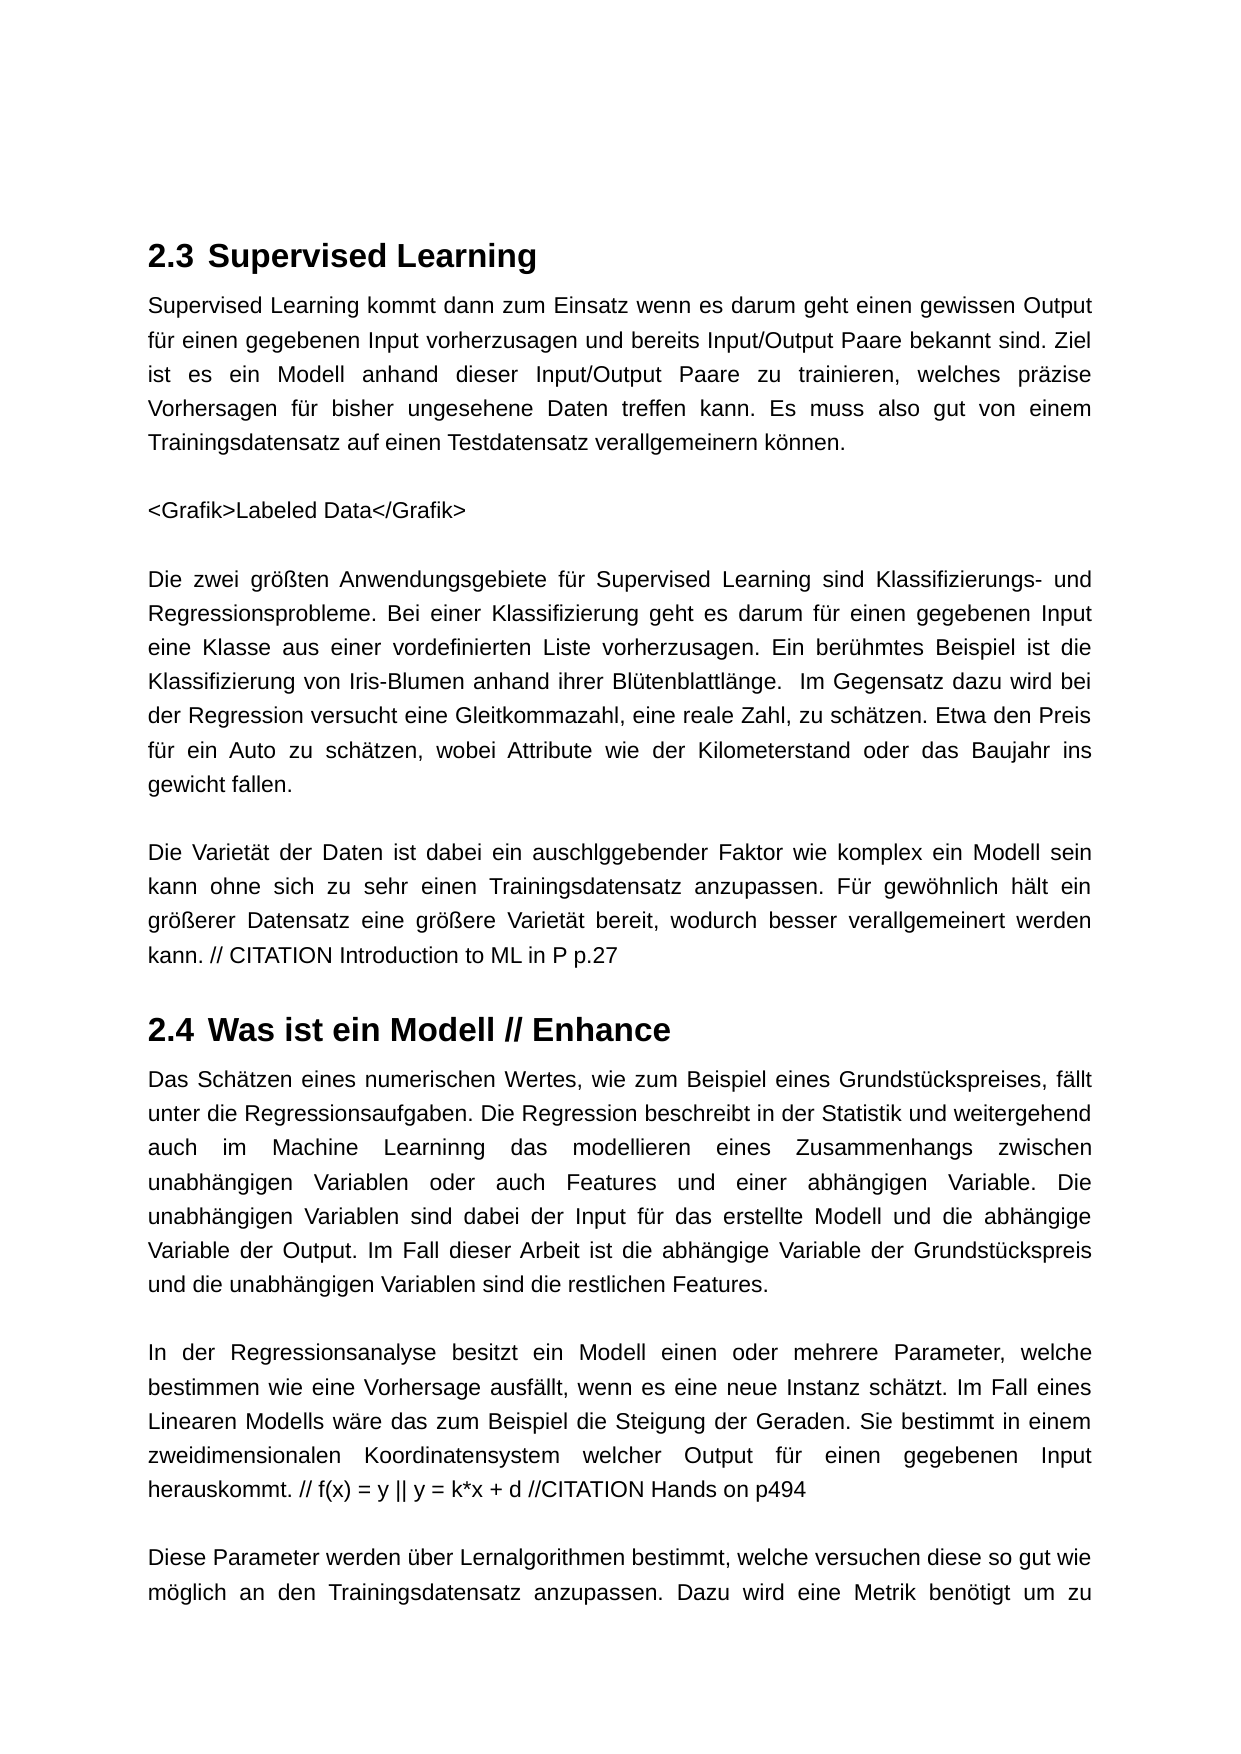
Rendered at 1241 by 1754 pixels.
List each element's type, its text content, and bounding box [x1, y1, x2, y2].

text <Grafik>Labeled Data</Grafik> [148, 497, 1092, 524]
subtitle Was ist ein Modell // Enhance [148, 1010, 1092, 1048]
text Die Varietät der Daten ist dabei ein auschlggebender Faktor wie komplex ein Modell sein kann ohne sich zu sehr einen Trainingsdatensatz anzupassen. Für gewöhnlich hält ein größerer Datensatz eine größere Varietät bereit, wodurch besser verallgemeinert werden kann. // CITATION Introduction to ML in P p.27 [148, 839, 1092, 968]
text Das Schätzen eines numerischen Wertes, wie zum Beispiel eines Grundstückspreises, fällt unter die Regressionsaufgaben. Die Regression beschreibt in der Statistik und weitergehend auch im Machine Learninng das modellieren eines Zusammenhangs zwischen unabhängigen Variablen oder auch Features und einer abhängigen Variable. Die unabhängigen Variablen sind dabei der Input für das erstellte Modell und die abhängige Variable der Output. Im Fall dieser Arbeit ist die abhängige Variable der Grundstückspreis und die unabhängigen Variablen sind die restlichen Features. [148, 1066, 1092, 1297]
text Die zwei größten Anwendungsgebiete für Supervised Learning sind Klassifizierungs- und Regressionsprobleme. Bei einer Klassifizierung geht es darum für einen gegebenen Input eine Klasse aus einer vordefinierten Liste vorherzusagen. Ein berühmtes Beispiel ist die Klassifizierung von Iris-Blumen anhand ihrer Blütenblattlänge. Im Gegensatz dazu wird bei der Regression versucht eine Gleitkommazahl, eine reale Zahl, zu schätzen. Etwa den Preis für ein Auto zu schätzen, wobei Attribute wie der Kilometerstand oder das Baujahr ins gewicht fallen. [148, 566, 1092, 797]
text Diese Parameter werden über Lernalgorithmen bestimmt, welche versuchen diese so gut wie möglich an den Trainingsdatensatz anzupassen. Dazu wird eine Metrik benötigt um zu [148, 1544, 1092, 1605]
text Supervised Learning kommt dann zum Einsatz wenn es darum geht einen gewissen Output für einen gegebenen Input vorherzusagen und bereits Input/Output Paare bekannt sind. Ziel ist es ein Modell anhand dieser Input/Output Paare zu trainieren, welches präzise Vorhersagen für bisher ungesehene Daten treffen kann. Es muss also gut von einem Trainingsdatensatz auf einen Testdatensatz verallgemeinern können. [148, 292, 1092, 455]
subtitle Supervised Learning [148, 236, 1092, 275]
text In der Regressionsanalyse besitzt ein Modell einen oder mehrere Parameter, welche bestimmen wie eine Vorhersage ausfällt, wenn es eine neue Instanz schätzt. Im Fall eines Linearen Modells wäre das zum Beispiel die Steigung der Geraden. Sie bestimmt in einem zweidimensionalen Koordinatensystem welcher Output für einen gegebenen Input herauskommt. // f(x) = y || y = k*x + d //CITATION Hands on p494 [148, 1339, 1092, 1502]
